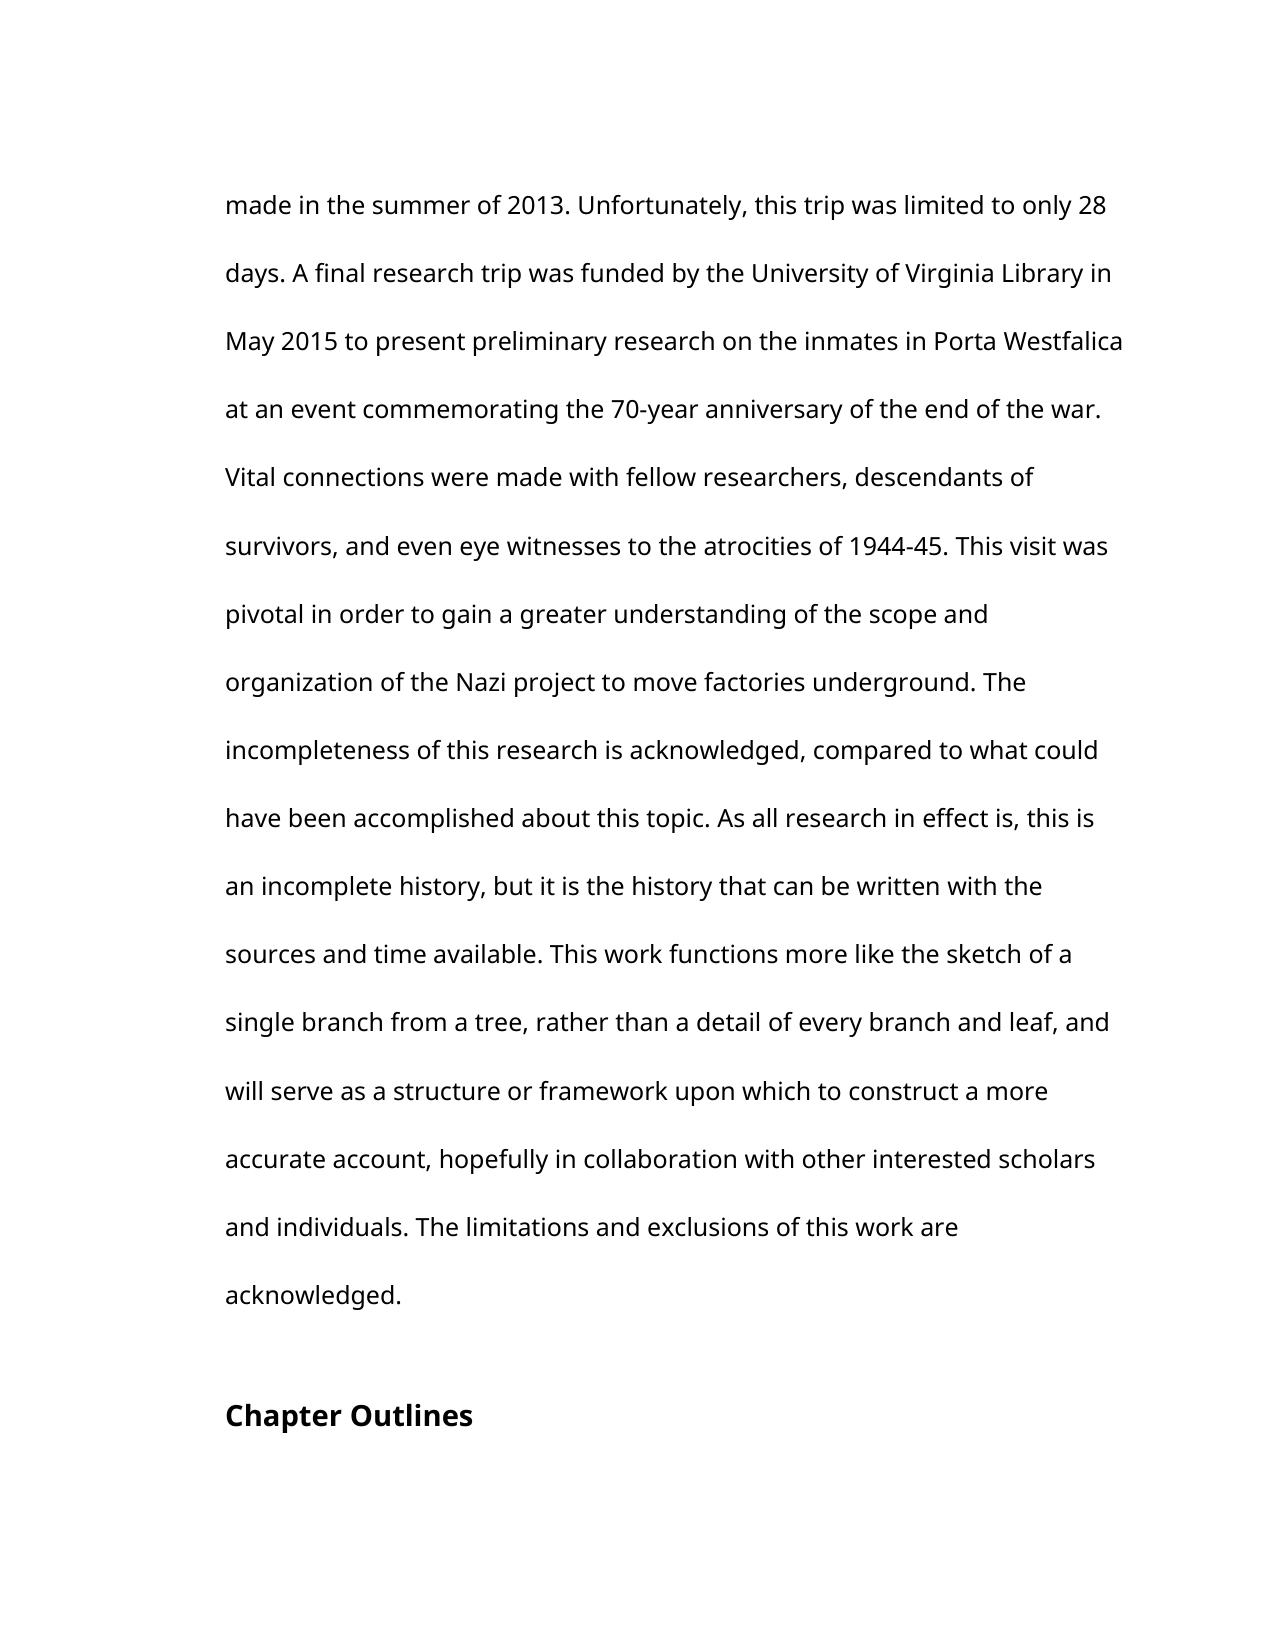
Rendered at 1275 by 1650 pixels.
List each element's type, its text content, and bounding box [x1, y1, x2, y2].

text made in the summer of 2013. Unfortunately, this trip was limited to only 28 days. A final research trip was funded by the University of Virginia Library in May 2015 to present preliminary research on the inmates in Porta Westfalica at an event commemorating the 70-year anniversary of the end of the war. Vital connections were made with fellow researchers, descendants of survivors, and even eye witnesses to the atrocities of 1944-45. This visit was pivotal in order to gain a greater understanding of the scope and organization of the Nazi project to move factories underground. The incompleteness of this research is acknowledged, compared to what could have been accomplished about this topic. As all research in effect is, this is an incomplete history, but it is the history that can be written with the sources and time available. This work functions more like the sketch of a single branch from a tree, rather than a detail of every branch and leaf, and will serve as a structure or framework upon which to construct a more accurate account, hopefully in collaboration with other interested scholars and individuals. The limitations and exclusions of this work are acknowledged. [225, 187, 1125, 1312]
text Chapter Outlines [225, 1396, 1125, 1435]
